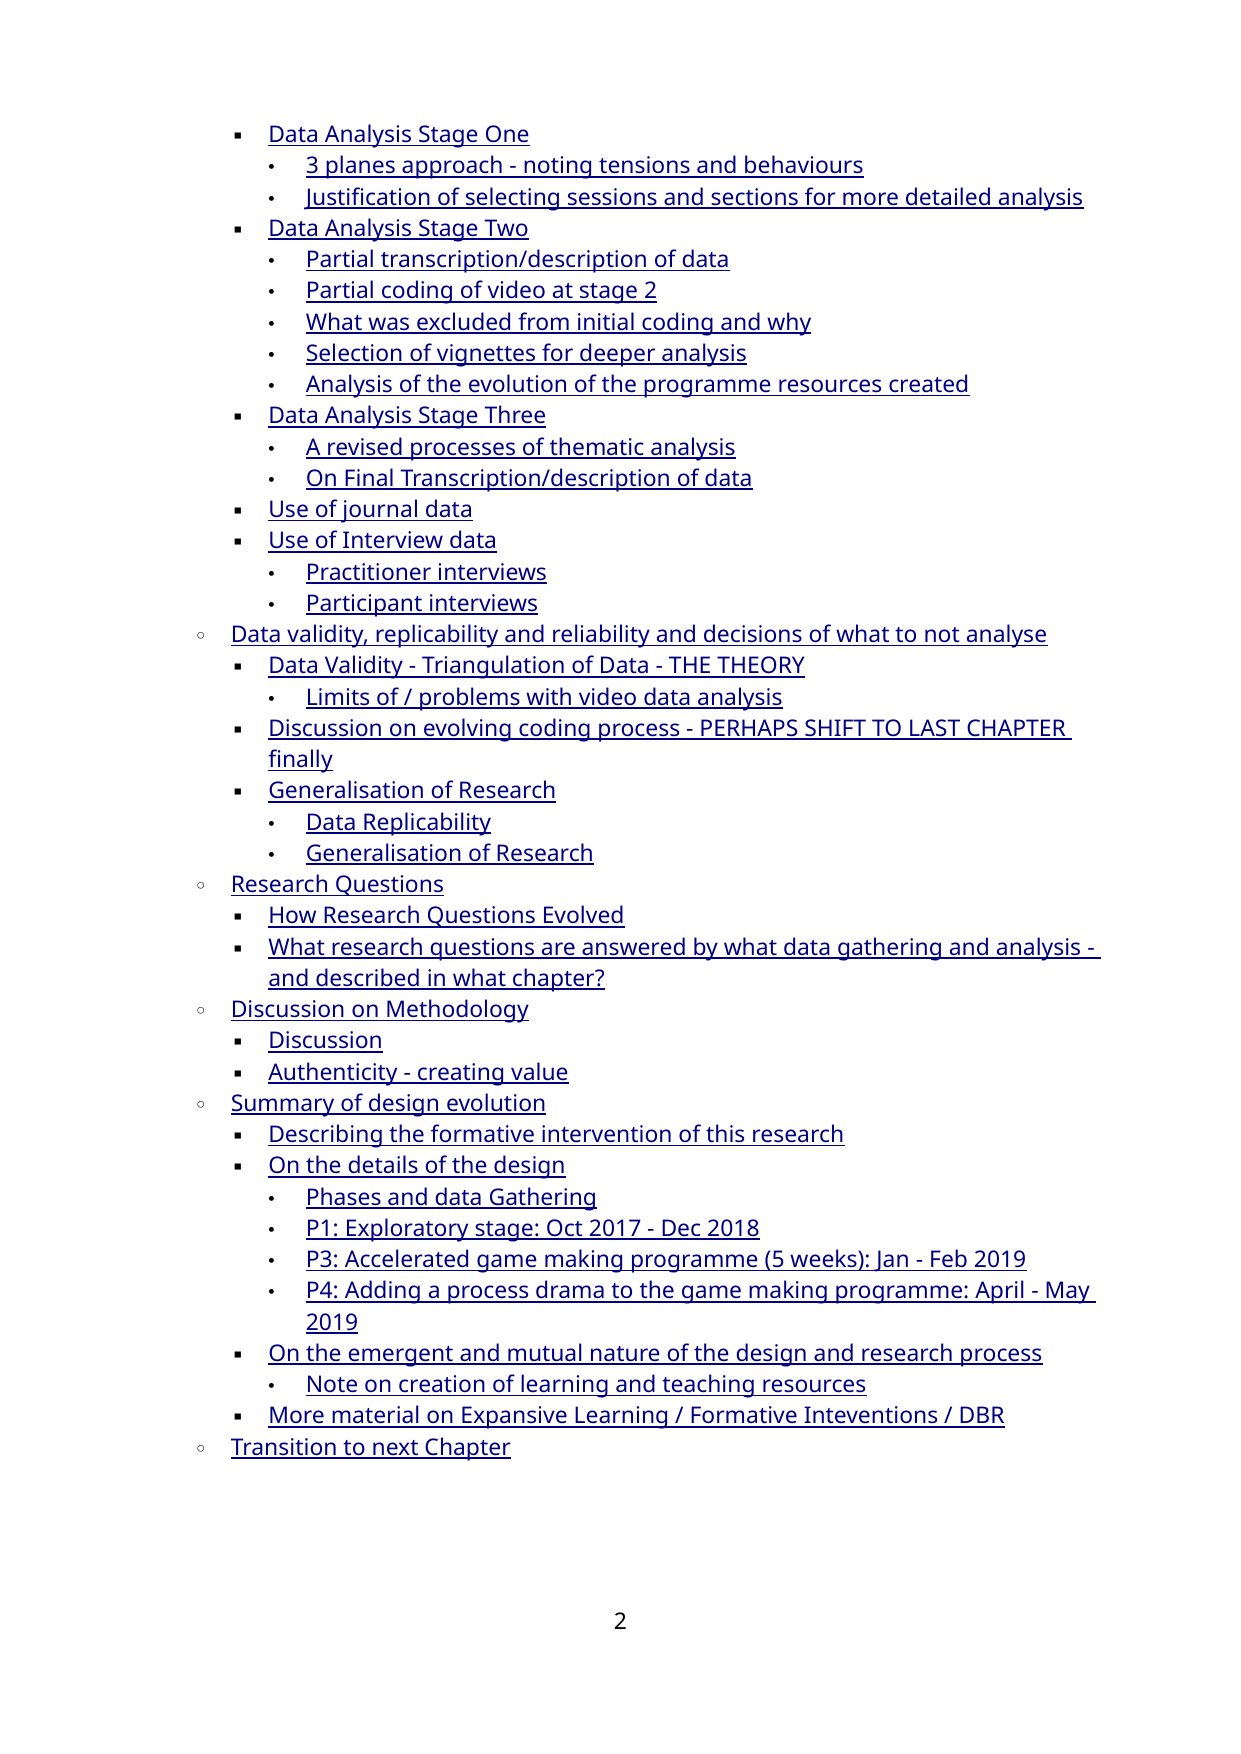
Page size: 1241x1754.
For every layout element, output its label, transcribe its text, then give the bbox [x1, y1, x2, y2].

list P3: Accelerated game making programme (5 weeks): Jan - Feb 2019 [268, 1243, 1122, 1274]
list What was excluded from initial coding and why [268, 306, 1122, 337]
list Discussion on evolving coding process - PERHAPS SHIFT TO LAST CHAPTER finally [231, 712, 1122, 774]
list Participant interviews [268, 587, 1122, 618]
list What research questions are answered by what data gathering and analysis - and described in what chapter? [231, 931, 1122, 993]
list On Final Transcription/description of data [268, 462, 1122, 493]
list Generalisation of Research [231, 774, 1122, 806]
list Data Replicability [268, 806, 1122, 837]
list Generalisation of Research [268, 837, 1122, 868]
list Data Analysis Stage One [231, 118, 1122, 149]
list Discussion on Methodology [193, 993, 1122, 1024]
list More material on Expansive Learning / Formative Inteventions / DBR [231, 1399, 1122, 1431]
list Research Questions [193, 868, 1122, 899]
list Partial coding of video at stage 2 [268, 274, 1122, 306]
list Describing the formative intervention of this research [231, 1118, 1122, 1149]
list Data Analysis Stage Three [231, 399, 1122, 431]
list On the emergent and mutual nature of the design and research process [231, 1337, 1122, 1368]
list Data validity, replicability and reliability and decisions of what to not analyse [193, 618, 1122, 649]
list Practitioner interviews [268, 556, 1122, 587]
list Use of journal data [231, 493, 1122, 524]
list Limits of / problems with video data analysis [268, 681, 1122, 712]
list P4: Adding a process drama to the game making programme: April - May 2019 [268, 1274, 1122, 1337]
list P1: Exploratory stage: Oct 2017 - Dec 2018 [268, 1212, 1122, 1243]
list Transition to next Chapter [193, 1431, 1122, 1462]
list How Research Questions Evolved [231, 899, 1122, 931]
list Use of Interview data [231, 524, 1122, 556]
list A revised processes of thematic analysis [268, 431, 1122, 462]
list Data Validity - Triangulation of Data - THE THEORY [231, 649, 1122, 681]
list Authenticity - creating value [231, 1056, 1122, 1087]
list Analysis of the evolution of the programme resources created [268, 368, 1122, 399]
list On the details of the design [231, 1149, 1122, 1181]
list 3 planes approach - noting tensions and behaviours [268, 149, 1122, 181]
list Phases and data Gathering [268, 1181, 1122, 1212]
list Selection of vignettes for deeper analysis [268, 337, 1122, 368]
list Summary of design evolution [193, 1087, 1122, 1118]
list Discussion [231, 1024, 1122, 1056]
list Justification of selecting sessions and sections for more detailed analysis [268, 181, 1122, 212]
list Note on creation of learning and teaching resources [268, 1368, 1122, 1399]
list Partial transcription/description of data [268, 243, 1122, 274]
list Data Analysis Stage Two [231, 212, 1122, 243]
